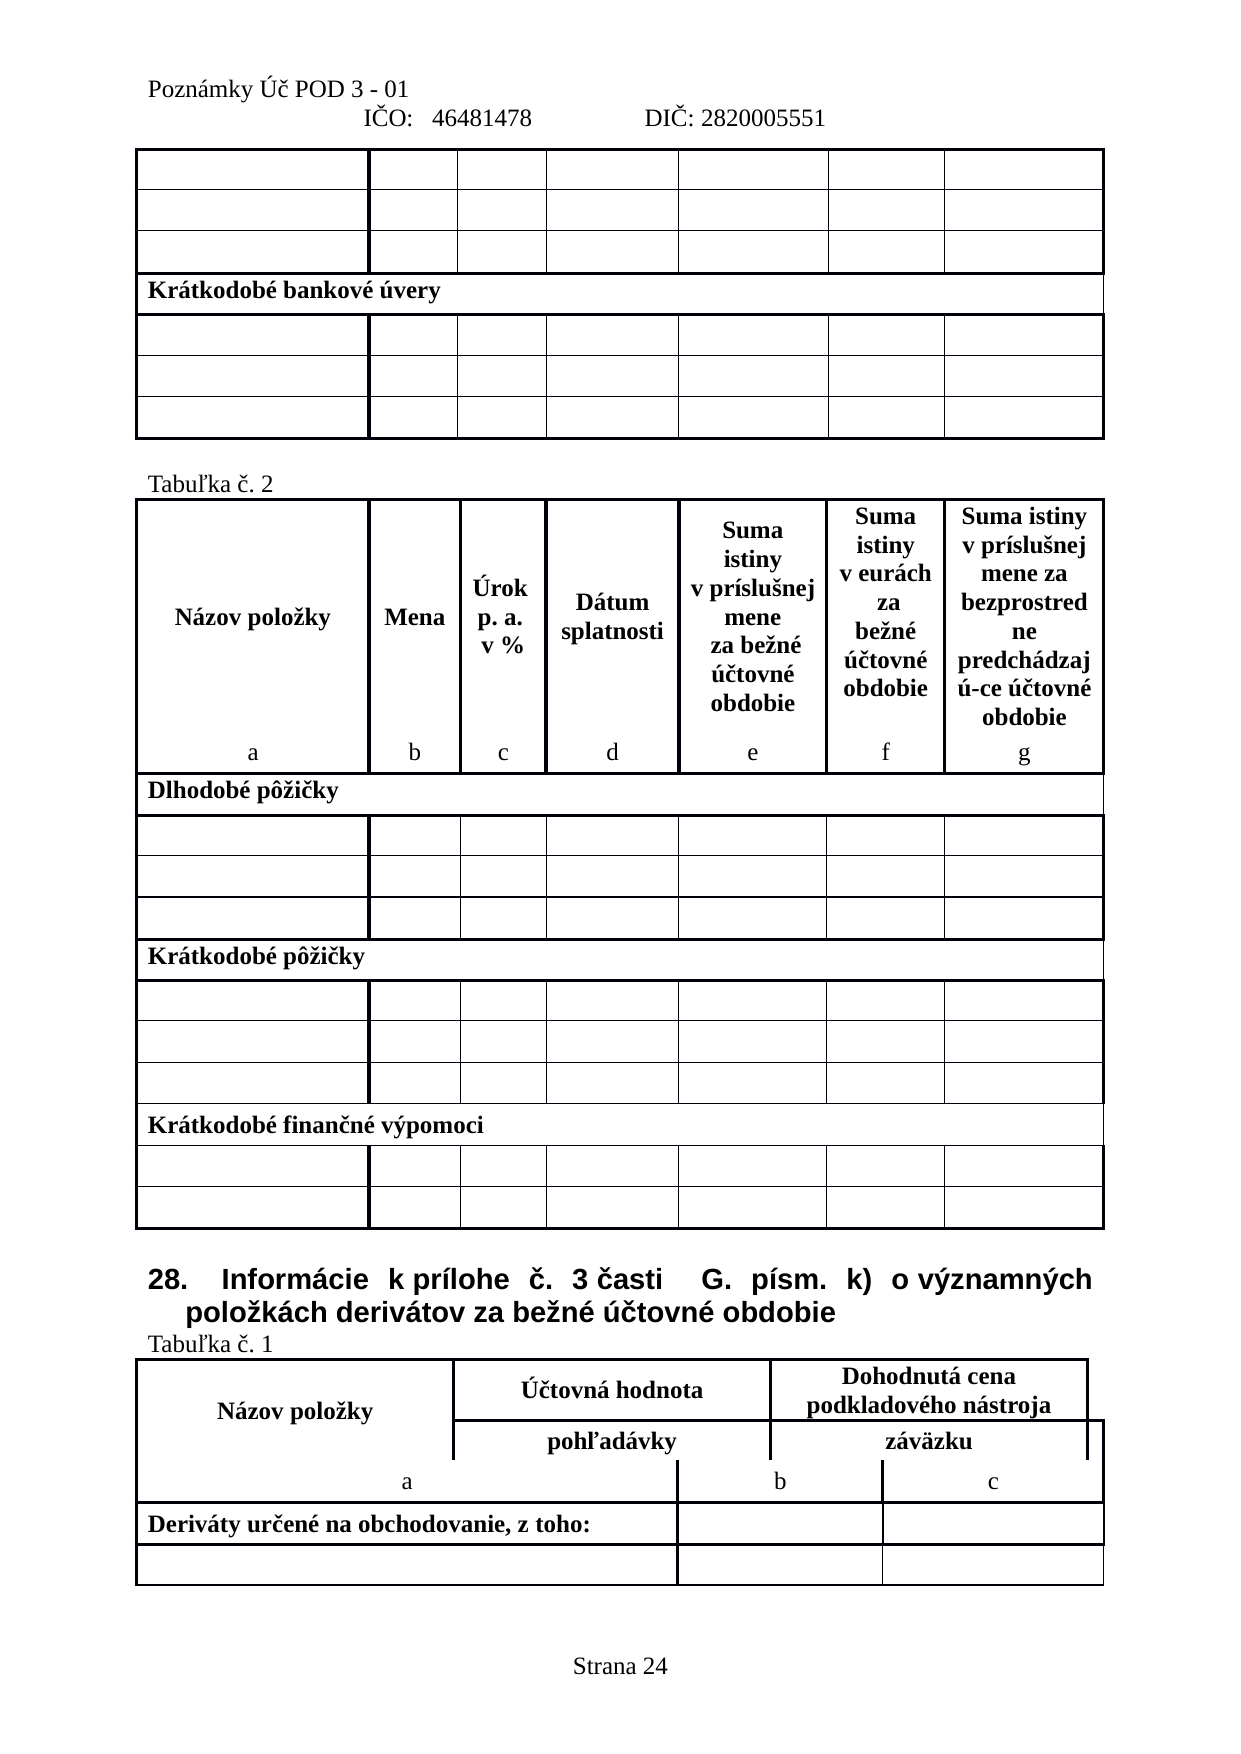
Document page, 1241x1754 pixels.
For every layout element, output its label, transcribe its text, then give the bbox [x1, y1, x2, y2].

table_cell [371, 1063, 460, 1103]
table_cell [679, 1021, 826, 1062]
table_header Úrok p. a. v % [462, 501, 544, 731]
table_cell [945, 1021, 1102, 1062]
table_cell [829, 190, 944, 230]
table_cell [829, 397, 944, 437]
table_cell [827, 817, 944, 855]
table_cell [945, 151, 1102, 189]
table_cell [547, 190, 678, 230]
table_cell [827, 1146, 944, 1186]
table_cell g [946, 731, 1102, 772]
table_header Suma istiny v príslušnej mene za bezprostredne predchádzajú-ce účtovné obdobie [946, 501, 1102, 731]
table_cell [138, 1146, 367, 1186]
table_cell [547, 1021, 678, 1062]
table_cell [461, 1021, 546, 1062]
table_cell [138, 316, 367, 354]
table_cell [827, 1063, 944, 1103]
table_cell [679, 356, 828, 396]
table_cell [679, 316, 828, 354]
table_cell [371, 356, 457, 396]
table_cell f [828, 731, 943, 772]
table_cell [461, 1187, 546, 1227]
table_cell [945, 1146, 1102, 1186]
table_cell [138, 151, 367, 189]
table_cell [458, 190, 546, 230]
table_cell [883, 1546, 1103, 1584]
table_cell Krátkodobé bankové úvery [138, 275, 1103, 313]
table_cell [138, 817, 367, 855]
table_cell [458, 356, 546, 396]
table_cell [371, 316, 457, 354]
table_cell [138, 397, 367, 437]
table_cell [138, 1546, 676, 1584]
table_cell c [884, 1460, 1102, 1501]
table_cell [827, 982, 944, 1020]
table_cell [945, 316, 1102, 354]
table_cell [461, 898, 546, 938]
table_cell [679, 1063, 826, 1103]
table_cell [461, 856, 546, 896]
table_cell Krátkodobé finančné výpomoci [138, 1104, 1103, 1144]
table_cell [547, 1063, 678, 1103]
table_cell [827, 898, 944, 938]
table_cell pohľadávky [455, 1422, 769, 1460]
table_cell e [681, 731, 825, 772]
table_cell [679, 982, 826, 1020]
table_cell [371, 817, 460, 855]
table_cell [945, 356, 1102, 396]
table_cell [945, 817, 1102, 855]
table_cell [945, 982, 1102, 1020]
text Tabuľka č. 1 [148, 1329, 1092, 1358]
table_cell [458, 151, 546, 189]
table_cell [458, 316, 546, 354]
table_cell [461, 817, 546, 855]
table_cell [547, 1146, 678, 1186]
table_cell [138, 898, 367, 938]
table_cell b [371, 731, 459, 772]
table_cell Deriváty určené na obchodovanie, z toho: [138, 1504, 676, 1542]
table_cell [138, 1021, 367, 1062]
table_cell [547, 982, 678, 1020]
table_cell [138, 190, 367, 230]
table_cell [371, 1021, 460, 1062]
table_header Dátum splatnosti [548, 501, 677, 731]
table_cell [829, 356, 944, 396]
table_cell [945, 856, 1102, 896]
table_cell [461, 982, 546, 1020]
table_cell [371, 1187, 460, 1227]
table_cell b [679, 1460, 881, 1501]
table_header Mena [371, 501, 459, 731]
table_cell [461, 1146, 546, 1186]
table_cell [679, 856, 826, 896]
table_cell [679, 231, 828, 272]
table_cell [547, 316, 678, 354]
table_cell [371, 397, 457, 437]
table_cell [679, 898, 826, 938]
table_cell [945, 190, 1102, 230]
table_cell [547, 856, 678, 896]
table_cell [679, 190, 828, 230]
table_cell [679, 817, 826, 855]
table_cell [547, 151, 678, 189]
table_cell [945, 231, 1102, 272]
title Informácie k prílohe č. 3 časti G. písm. k) o významných položkách derivátov za bežné účtovné obdobie [148, 1262, 1092, 1329]
table_cell [547, 231, 678, 272]
table_cell d [548, 731, 677, 772]
table_header Suma istiny v príslušnej mene za bežné účtovné obdobie [681, 501, 825, 731]
table_cell [884, 1504, 1103, 1542]
table_cell [547, 397, 678, 437]
table_cell [679, 1146, 826, 1186]
table_cell [138, 1187, 367, 1227]
table_header Suma istiny v eurách za bežné účtovné obdobie [828, 501, 943, 731]
table_cell záväzku [772, 1422, 1086, 1460]
table_cell [371, 982, 460, 1020]
table_cell [458, 231, 546, 272]
table_cell [829, 316, 944, 354]
table_cell a [138, 731, 367, 772]
table_cell [547, 817, 678, 855]
table_cell [679, 1504, 882, 1542]
table_cell [547, 898, 678, 938]
table_cell [829, 231, 944, 272]
table_cell [945, 1187, 1102, 1227]
table_cell [679, 1546, 882, 1584]
table_cell [371, 151, 457, 189]
table_cell [371, 1146, 460, 1186]
table_cell [458, 397, 546, 437]
table_header Názov položky [138, 1361, 452, 1460]
table_cell [827, 1021, 944, 1062]
table_cell [945, 1063, 1102, 1103]
table_cell [138, 982, 367, 1020]
table_cell [679, 151, 828, 189]
table_cell [945, 397, 1102, 437]
table_cell [547, 356, 678, 396]
table_header Dohodnutá cena podkladového nástroja [772, 1361, 1086, 1418]
table_cell c [462, 731, 544, 772]
table_cell [679, 1187, 826, 1227]
table_cell [679, 397, 828, 437]
table_cell [945, 898, 1102, 938]
table_header Účtovná hodnota [455, 1361, 769, 1418]
table_cell [1089, 1422, 1102, 1460]
table_cell [371, 190, 457, 230]
text Tabuľka č. 2 [148, 469, 1092, 498]
table_cell [138, 231, 367, 272]
table_cell [461, 1063, 546, 1103]
table_cell [138, 356, 367, 396]
table_cell [138, 1063, 367, 1103]
table_cell [829, 151, 944, 189]
table_cell [827, 856, 944, 896]
table_cell [138, 856, 367, 896]
table_cell [371, 231, 457, 272]
table_cell a [138, 1460, 676, 1501]
table_cell [371, 856, 460, 896]
table_cell Krátkodobé pôžičky [138, 941, 1103, 979]
table_cell Dlhodobé pôžičky [138, 775, 1103, 814]
table_cell [827, 1187, 944, 1227]
table_cell [547, 1187, 678, 1227]
table_header Názov položky [138, 501, 367, 731]
table_cell [371, 898, 460, 938]
